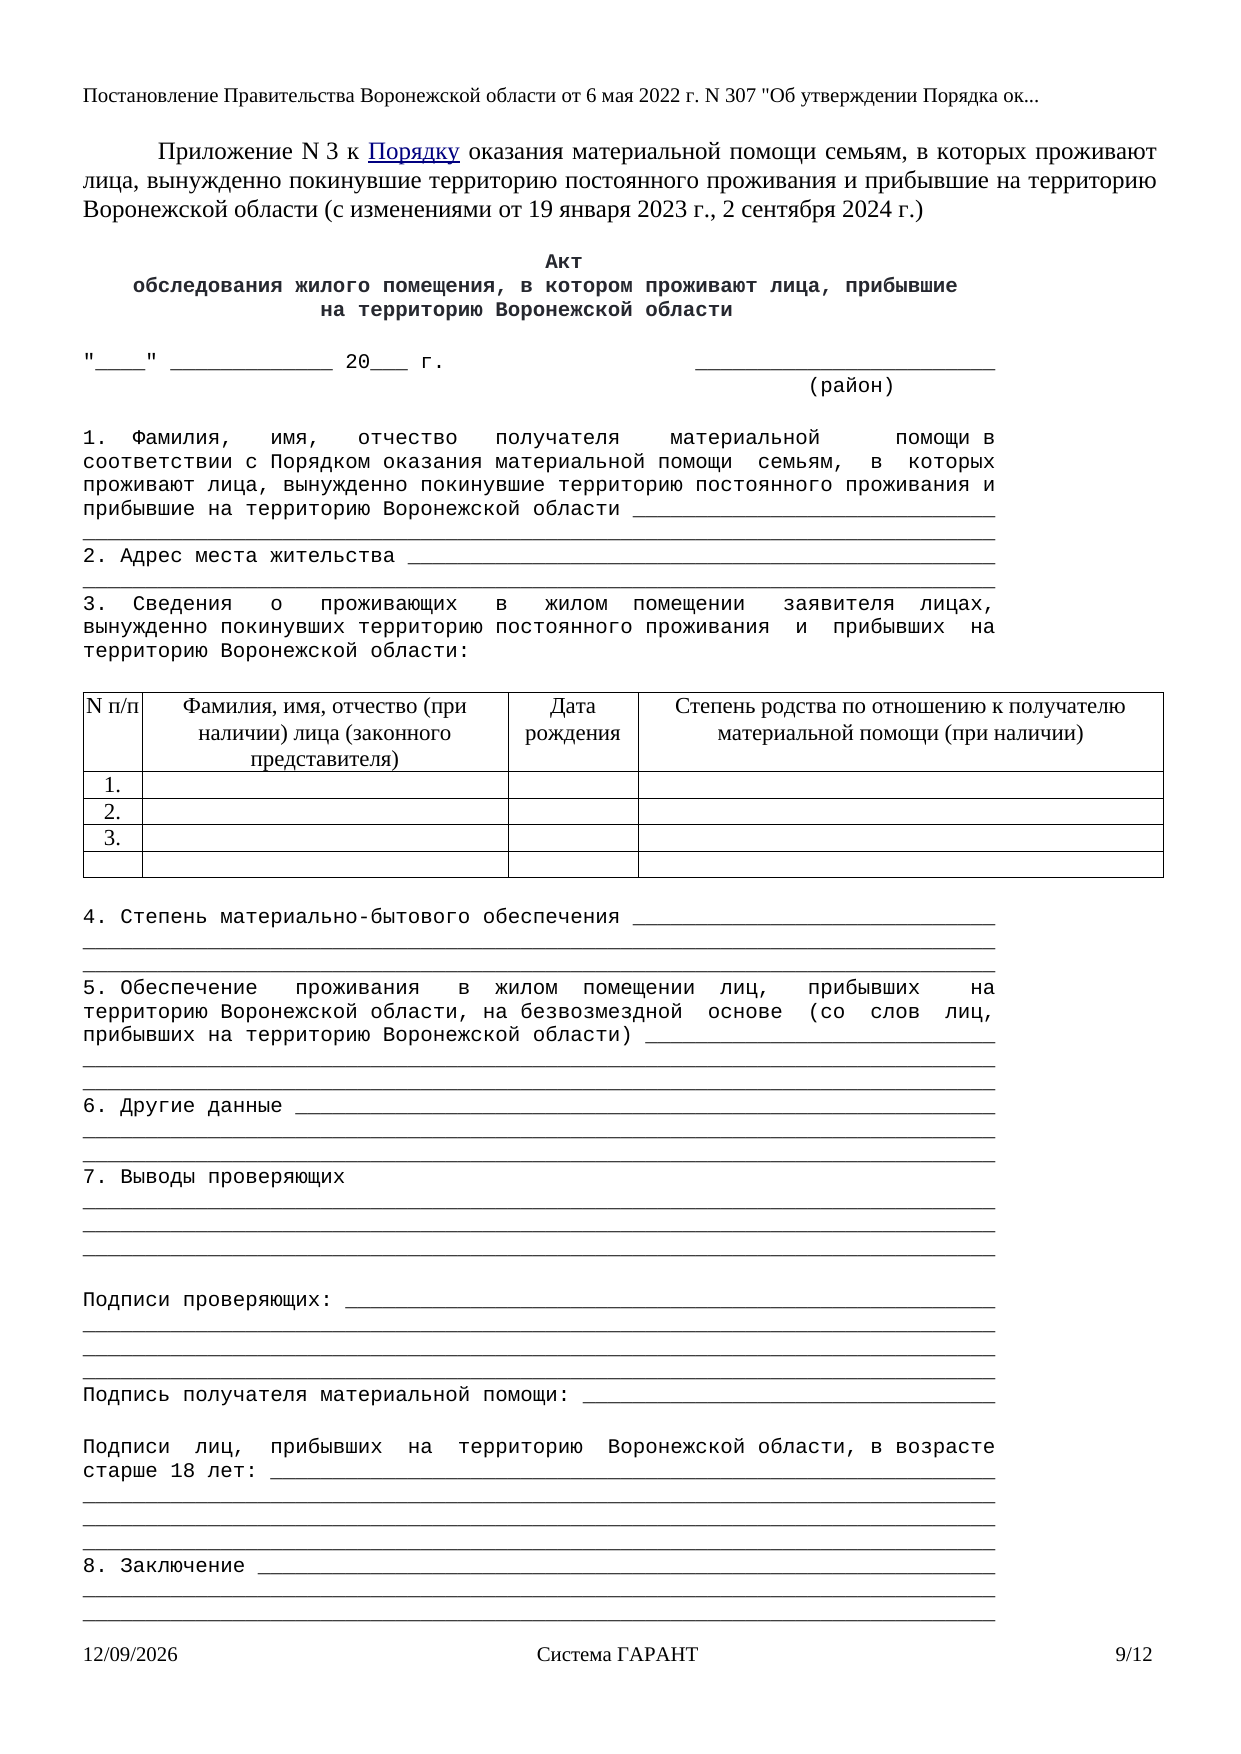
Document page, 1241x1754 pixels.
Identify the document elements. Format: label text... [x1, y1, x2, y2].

text проживают лица, вынужденно покинувшие территорию постоянного проживания и [83, 474, 1157, 498]
text _________________________________________________________________________ [83, 1190, 1157, 1213]
text _________________________________________________________________________ [83, 1048, 1157, 1072]
text прибывших на территорию Воронежской области) ____________________________ [83, 1024, 1157, 1048]
text Подписи проверяющих: ____________________________________________________ [83, 1289, 1157, 1313]
text _________________________________________________________________________ [83, 1484, 1157, 1507]
text _________________________________________________________________________ [83, 1213, 1157, 1237]
text Подписи лиц, прибывших на территорию Воронежской области, в возрасте [83, 1436, 1157, 1460]
text _________________________________________________________________________ [83, 1602, 1157, 1626]
table_cell [639, 825, 1163, 851]
table_cell 1. [84, 772, 142, 798]
text 1. Фамилия, имя, отчество получателя материальной помощи в [83, 427, 1157, 451]
table_cell 2. [84, 799, 142, 824]
text _________________________________________________________________________ [83, 930, 1157, 953]
text Подпись получателя материальной помощи: _________________________________ [83, 1384, 1157, 1408]
text _________________________________________________________________________ [83, 1337, 1157, 1360]
table_header N п/п [84, 693, 142, 771]
text _________________________________________________________________________ [83, 522, 1157, 545]
text старше 18 лет: __________________________________________________________ [83, 1460, 1157, 1484]
table_header Фамилия, имя, отчество (при наличии) лица (законного представителя) [143, 693, 508, 771]
table_cell [143, 772, 508, 798]
text 2. Адрес места жительства _______________________________________________ [83, 545, 1157, 569]
text _________________________________________________________________________ [83, 1531, 1157, 1555]
text _________________________________________________________________________ [83, 1313, 1157, 1337]
text прибывшие на территорию Воронежской области _____________________________ [83, 498, 1157, 522]
table_cell [143, 852, 508, 877]
text 8. Заключение ___________________________________________________________ [83, 1555, 1157, 1578]
table_cell [509, 825, 638, 851]
table_cell [639, 772, 1163, 798]
table_cell [143, 799, 508, 824]
text на территорию Воронежской области [83, 298, 1157, 322]
table_cell [639, 799, 1163, 824]
text _________________________________________________________________________ [83, 1507, 1157, 1531]
text _________________________________________________________________________ [83, 953, 1157, 977]
table_cell 3. [84, 825, 142, 851]
text "____" _____________ 20___ г. ________________________ [83, 351, 1157, 374]
table_cell [509, 799, 638, 824]
text соответствии с Порядком оказания материальной помощи семьям, в которых [83, 451, 1157, 474]
text 3. Сведения о проживающих в жилом помещении заявителя лицах, [83, 592, 1157, 616]
table_cell [509, 852, 638, 877]
table_cell [143, 825, 508, 851]
text территорию Воронежской области, на безвозмездной основе (со слов лиц, [83, 1001, 1157, 1024]
text _________________________________________________________________________ [83, 1578, 1157, 1602]
text вынужденно покинувших территорию постоянного проживания и прибывших на [83, 616, 1157, 640]
text 7. Выводы проверяющих [83, 1166, 1157, 1190]
table_cell [84, 852, 142, 877]
text (район) [83, 374, 1157, 398]
table_cell [639, 852, 1163, 877]
text Акт [83, 251, 1157, 275]
text 5. Обеспечение проживания в жилом помещении лиц, прибывших на [83, 977, 1157, 1001]
table_header Степень родства по отношению к получателю материальной помощи (при наличии) [639, 693, 1163, 771]
text _________________________________________________________________________ [83, 1072, 1157, 1095]
text _________________________________________________________________________ [83, 1237, 1157, 1261]
text обследования жилого помещения, в котором проживают лица, прибывшие [83, 275, 1157, 298]
text _________________________________________________________________________ [83, 1119, 1157, 1142]
table_header Дата рождения [509, 693, 638, 771]
text _________________________________________________________________________ [83, 1360, 1157, 1384]
table_cell [509, 772, 638, 798]
text 4. Степень материально-бытового обеспечения _____________________________ [83, 906, 1157, 930]
text территорию Воронежской области: [83, 640, 1157, 663]
text _________________________________________________________________________ [83, 569, 1157, 592]
text _________________________________________________________________________ [83, 1142, 1157, 1166]
text Приложение N 3 к Порядку оказания материальной помощи семьям, в которых проживают лица, вынужденно покинувшие территорию постоянного проживания и прибывшие на территорию Воронежской области (с изменениями от 19 января 2023 г., 2 сентября 2024 г.) [83, 136, 1157, 222]
text 6. Другие данные ________________________________________________________ [83, 1095, 1157, 1119]
